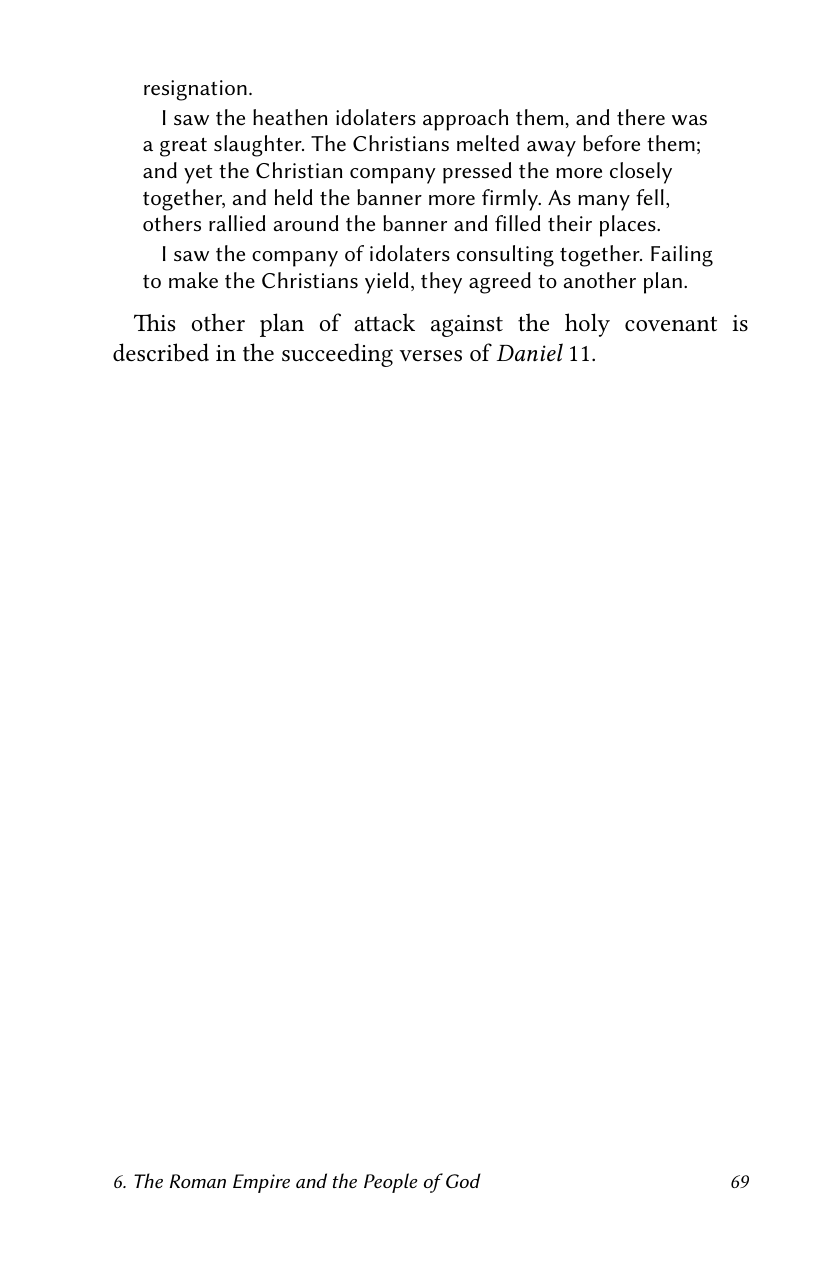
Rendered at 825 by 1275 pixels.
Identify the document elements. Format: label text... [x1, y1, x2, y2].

text This other plan of attack against the holy covenant is described in the succeeding verses of Daniel 11. [112, 309, 750, 368]
text I saw the company of idolaters consulting together. Failing to make the Christians yield, they agreed to another plan. [142, 241, 720, 294]
text resignation. [142, 75, 720, 101]
text I saw the heathen idolaters approach them, and there was a great slaughter. The Christians melted away before them; and yet the Christian company pressed the more closely together, and held the banner more firmly. As many fell, others rallied around the banner and filled their places. [142, 105, 720, 237]
